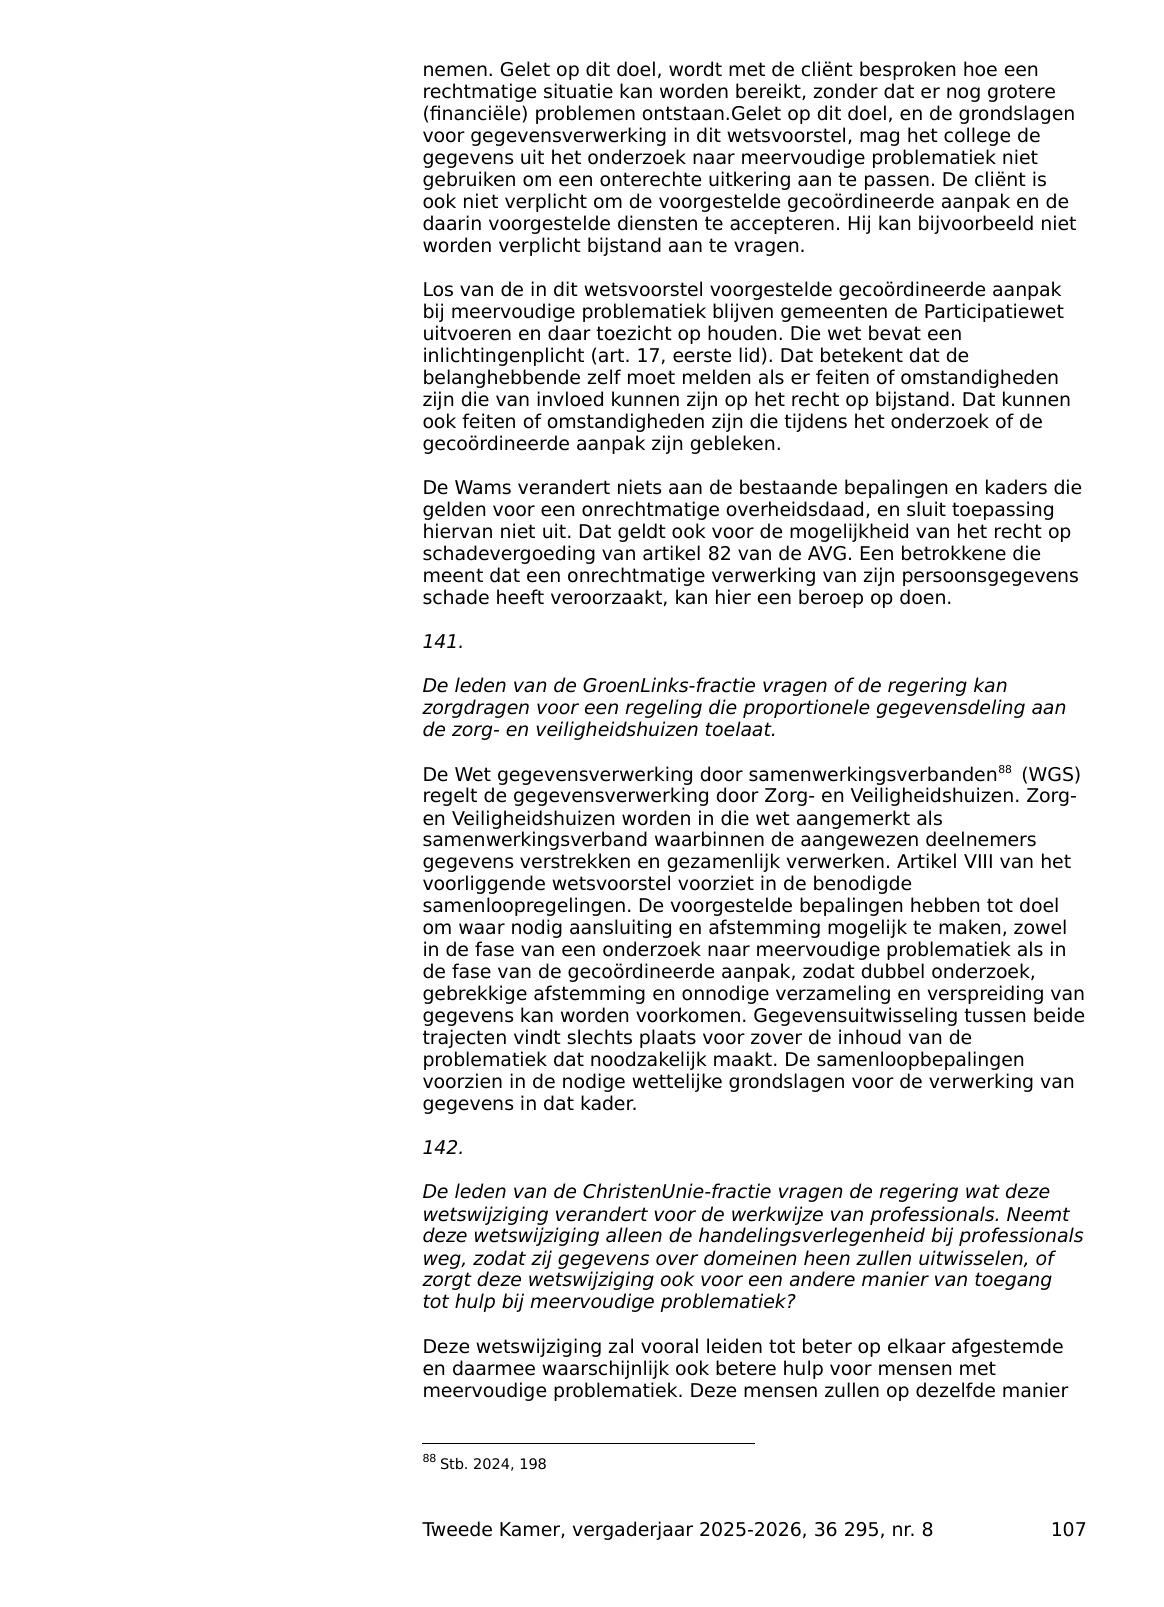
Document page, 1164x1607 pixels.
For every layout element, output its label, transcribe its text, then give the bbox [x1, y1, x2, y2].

text Stb. 2024, 198 [422, 1452, 1087, 1474]
text De Wet gegevensverwerking door samenwerkingsverbanden (WGS) regelt de gegevensverwerking door Zorg- en Veiligheidshuizen. Zorg- en Veiligheidshuizen worden in die wet aangemerkt als samenwerkingsverband waarbinnen de aangewezen deelnemers gegevens verstrekken en gezamenlijk verwerken. Artikel VIII van het voorliggende wetsvoorstel voorziet in de benodigde samenloopregelingen. De voorgestelde bepalingen hebben tot doel om waar nodig aansluiting en afstemming mogelijk te maken, zowel in de fase van een onderzoek naar meervoudige problematiek als in de fase van de gecoördineerde aanpak, zodat dubbel onderzoek, gebrekkige afstemming en onnodige verzameling en verspreiding van gegevens kan worden voorkomen. Gegevensuitwisseling tussen beide trajecten vindt slechts plaats voor zover de inhoud van de problematiek dat noodzakelijk maakt. De samenloopbepalingen voorzien in de nodige wettelijke grondslagen voor de verwerking van gegevens in dat kader. [422, 763, 1087, 1115]
text De Wams verandert niets aan de bestaande bepalingen en kaders die gelden voor een onrechtmatige overheidsdaad, en sluit toepassing hiervan niet uit. Dat geldt ook voor de mogelijkheid van het recht op schadevergoeding van artikel 82 van de AVG. Een betrokkene die meent dat een onrechtmatige verwerking van zijn persoonsgegevens schade heeft veroorzaakt, kan hier een beroep op doen. [422, 477, 1087, 609]
subtitle 141. [422, 631, 1087, 653]
text De leden van de ChristenUnie-fractie vragen de regering wat deze wetswijziging verandert voor de werkwijze van professionals. Neemt deze wetswijziging alleen de handelingsverlegenheid bij professionals weg, zodat zij gegevens over domeinen heen zullen uitwisselen, of zorgt deze wetswijziging ook voor een andere manier van toegang tot hulp bij meervoudige problematiek? [422, 1181, 1087, 1313]
text Los van de in dit wetsvoorstel voorgestelde gecoördineerde aanpak bij meervoudige problematiek blijven gemeenten de Participatiewet uitvoeren en daar toezicht op houden. Die wet bevat een inlichtingenplicht (art. 17, eerste lid). Dat betekent dat de belanghebbende zelf moet melden als er feiten of omstandigheden zijn die van invloed kunnen zijn op het recht op bijstand. Dat kunnen ook feiten of omstandigheden zijn die tijdens het onderzoek of de gecoördineerde aanpak zijn gebleken. [422, 279, 1087, 455]
subtitle 142. [422, 1137, 1087, 1159]
text De leden van de GroenLinks-fractie vragen of de regering kan zorgdragen voor een regeling die proportionele gegevensdeling aan de zorg- en veiligheidshuizen toelaat. [422, 675, 1087, 741]
text Deze wetswijziging zal vooral leiden tot beter op elkaar afgestemde en daarmee waarschijnlijk ook betere hulp voor mensen met meervoudige problematiek. Deze mensen zullen op dezelfde manier [422, 1336, 1087, 1401]
text nemen. Gelet op dit doel, wordt met de cliënt besproken hoe een rechtmatige situatie kan worden bereikt, zonder dat er nog grotere (financiële) problemen ontstaan.Gelet op dit doel, en de grondslagen voor gegevensverwerking in dit wetsvoorstel, mag het college de gegevens uit het onderzoek naar meervoudige problematiek niet gebruiken om een onterechte uitkering aan te passen. De cliënt is ook niet verplicht om de voorgestelde gecoördineerde aanpak en de daarin voorgestelde diensten te accepteren. Hij kan bijvoorbeeld niet worden verplicht bijstand aan te vragen. [422, 59, 1087, 257]
